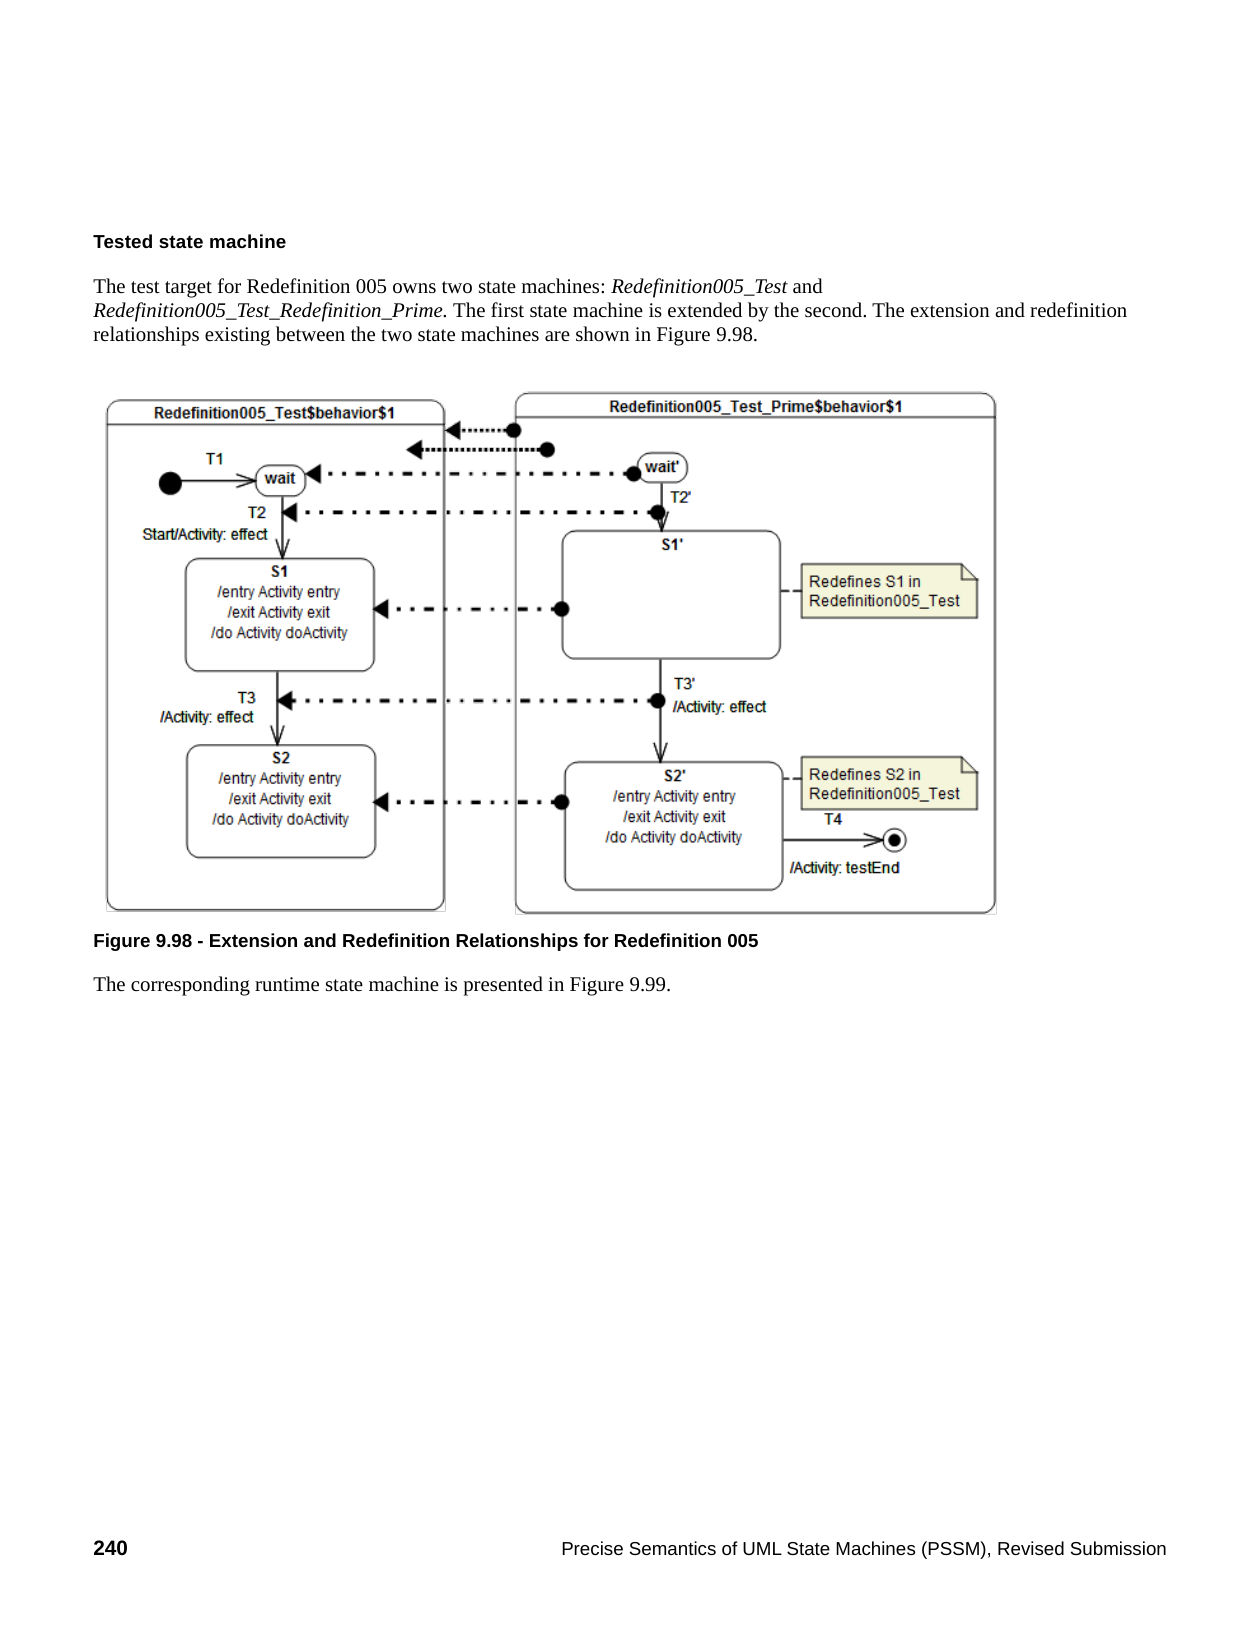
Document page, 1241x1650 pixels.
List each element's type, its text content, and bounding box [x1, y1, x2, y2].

picture [93, 379, 1008, 927]
text Figure 9.98 - Extension and Redefinition Relationships for Redefinition 005 [93, 927, 1008, 952]
subtitle Tested state machine [93, 231, 1164, 253]
text The test target for Redefinition 005 owns two state machines: Redefinition005_Test and Redefinition005_Test_Redefinition_Prime. The first state machine is extended by the second. The extension and redefinition relationships existing between the two state machines are shown in Figure 9.98. [93, 274, 1164, 346]
text The corresponding runtime state machine is presented in Figure 9.99. [93, 927, 1164, 996]
